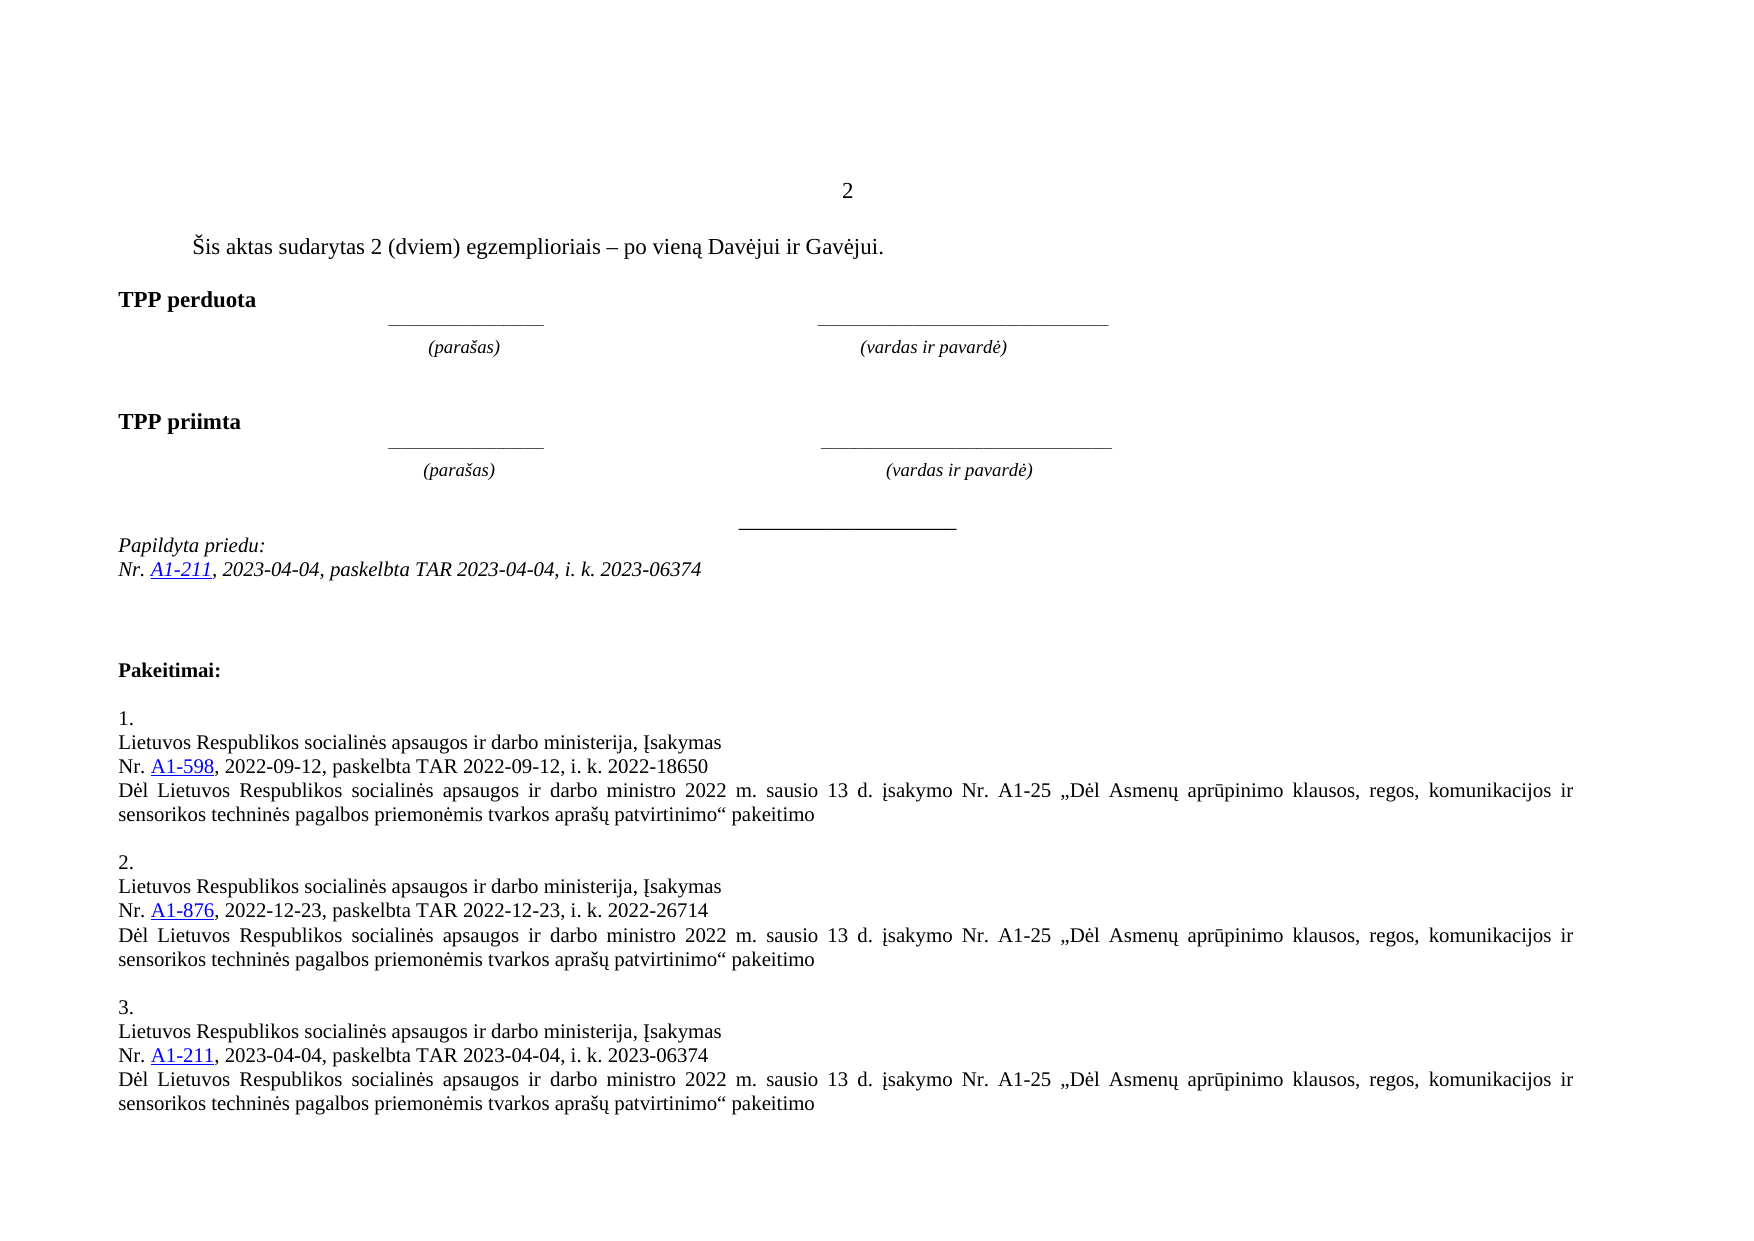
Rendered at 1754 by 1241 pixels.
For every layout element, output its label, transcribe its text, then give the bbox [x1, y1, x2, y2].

text _______________________ ___________________________________________ [388, 434, 1577, 458]
text Dėl Lietuvos Respublikos socialinės apsaugos ir darbo ministro 2022 m. sausio 13 d. įsakymo Nr. A1-25 „Dėl Asmenų aprūpinimo klausos, regos, komunikacijos ir sensorikos techninės pagalbos priemonėmis tvarkos aprašų patvirtinimo“ pakeitimo [118, 922, 1577, 971]
text Pakeitimai: [118, 658, 1577, 682]
text (parašas) (vardas ir pavardė) [248, 458, 1577, 480]
text 2. [118, 850, 1577, 874]
text Lietuvos Respublikos socialinės apsaugos ir darbo ministerija, Įsakymas [118, 874, 1577, 898]
text Lietuvos Respublikos socialinės apsaugos ir darbo ministerija, Įsakymas [118, 1019, 1577, 1043]
text ___________________ [118, 506, 1577, 533]
text Lietuvos Respublikos socialinės apsaugos ir darbo ministerija, Įsakymas [118, 730, 1577, 754]
text Nr. A1-211, 2023-04-04, paskelbta TAR 2023-04-04, i. k. 2023-06374 [118, 1043, 1577, 1067]
text TPP perduota [118, 286, 1577, 312]
text Dėl Lietuvos Respublikos socialinės apsaugos ir darbo ministro 2022 m. sausio 13 d. įsakymo Nr. A1-25 „Dėl Asmenų aprūpinimo klausos, regos, komunikacijos ir sensorikos techninės pagalbos priemonėmis tvarkos aprašų patvirtinimo“ pakeitimo [118, 1067, 1577, 1115]
text 1. [118, 706, 1577, 730]
text (parašas) (vardas ir pavardė) [428, 336, 1577, 358]
text Nr. A1-211, 2023-04-04, paskelbta TAR 2023-04-04, i. k. 2023-06374 [118, 557, 1577, 581]
text Nr. A1-598, 2022-09-12, paskelbta TAR 2022-09-12, i. k. 2022-18650 [118, 754, 1577, 778]
text Nr. A1-876, 2022-12-23, paskelbta TAR 2022-12-23, i. k. 2022-26714 [118, 898, 1577, 922]
text Šis aktas sudarytas 2 (dviem) egzemplioriais – po vieną Davėjui ir Gavėjui. [118, 233, 1577, 259]
text Papildyta priedu: [118, 533, 1577, 557]
text Dėl Lietuvos Respublikos socialinės apsaugos ir darbo ministro 2022 m. sausio 13 d. įsakymo Nr. A1-25 „Dėl Asmenų aprūpinimo klausos, regos, komunikacijos ir sensorikos techninės pagalbos priemonėmis tvarkos aprašų patvirtinimo“ pakeitimo [118, 778, 1577, 826]
text _______________________ ___________________________________________ [388, 312, 1577, 336]
text 3. [118, 995, 1577, 1019]
text TPP priimta [118, 408, 1577, 434]
